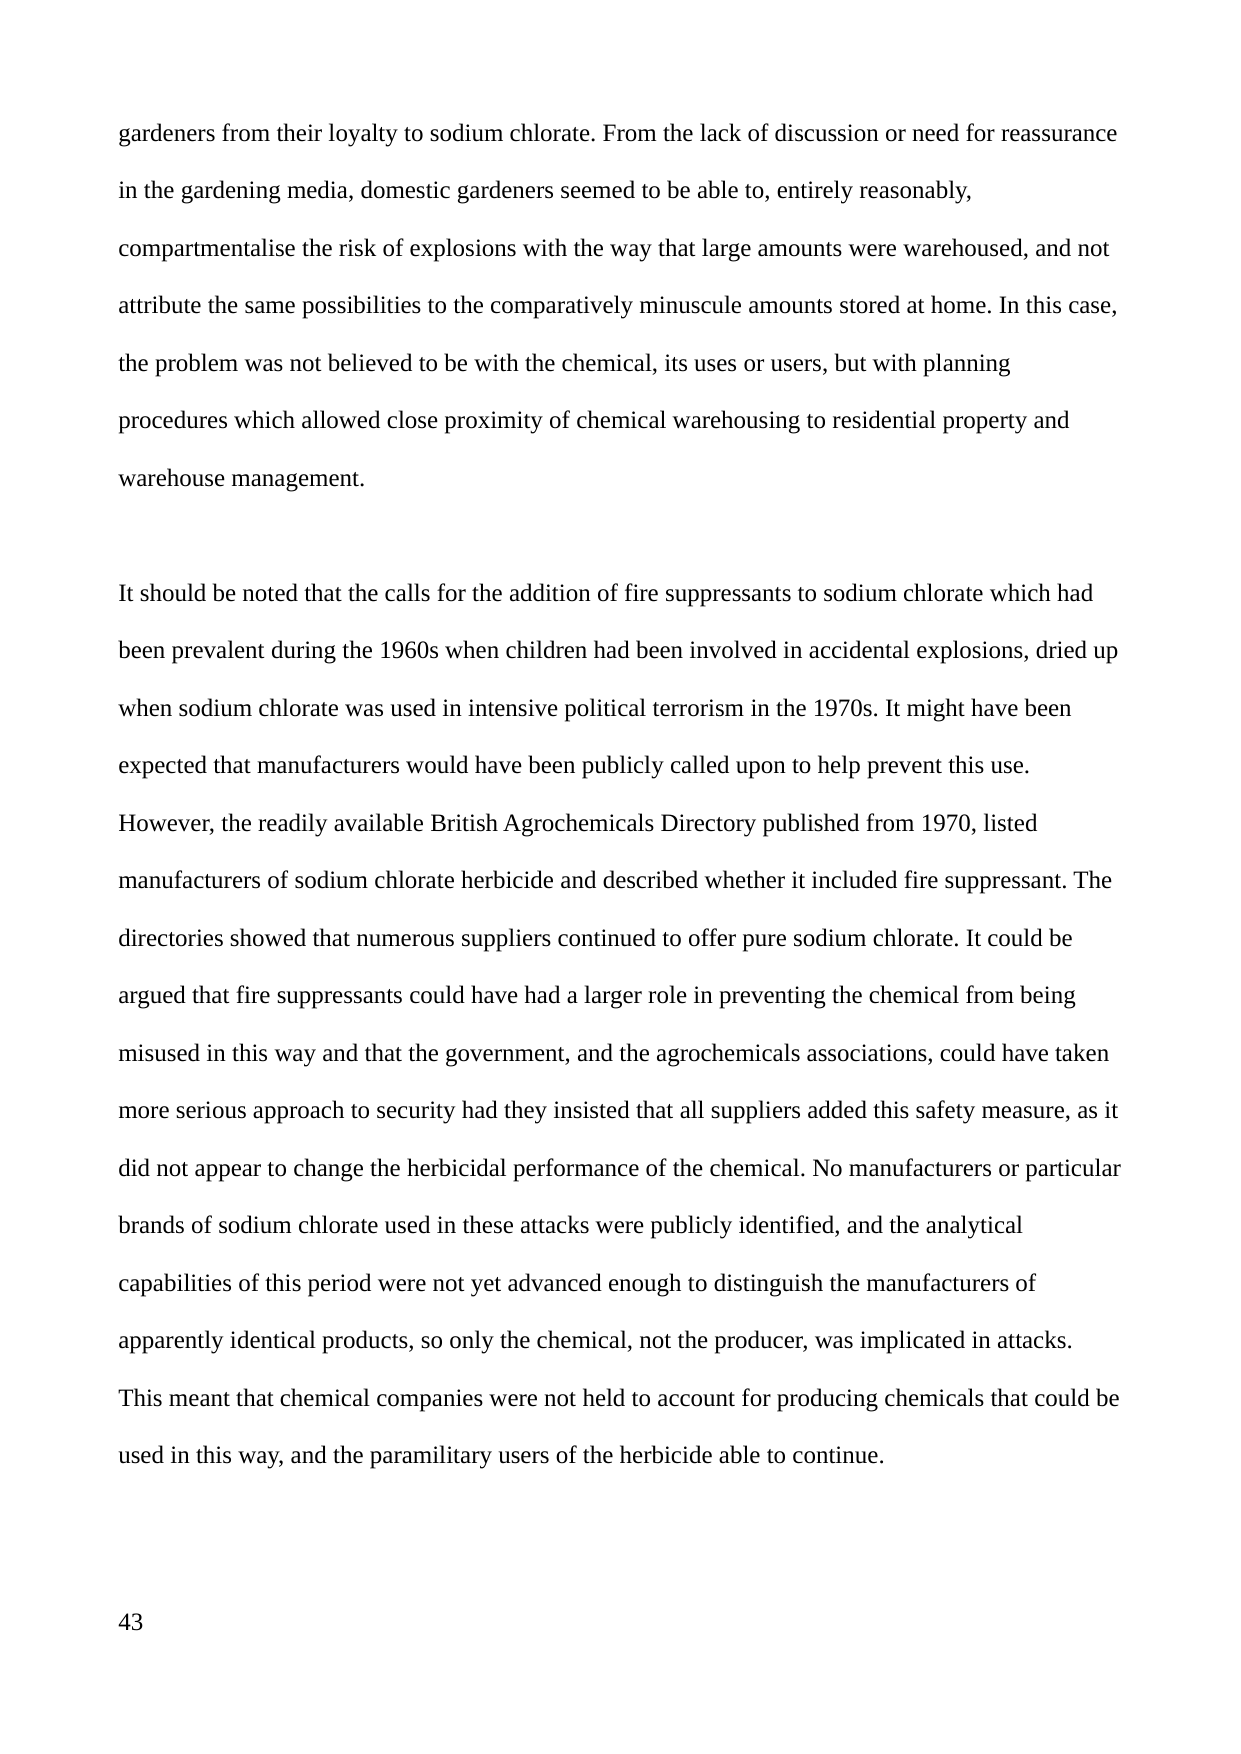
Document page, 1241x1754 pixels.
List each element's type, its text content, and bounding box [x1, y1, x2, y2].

text gardeners from their loyalty to sodium chlorate. From the lack of discussion or need for reassurance in the gardening media, domestic gardeners seemed to be able to, entirely reasonably, compartmentalise the risk of explosions with the way that large amounts were warehoused, and not attribute the same possibilities to the comparatively minuscule amounts stored at home. In this case, the problem was not believed to be with the chemical, its uses or users, but with planning procedures which allowed close proximity of chemical warehousing to residential property and warehouse management. [118, 118, 1122, 492]
text It should be noted that the calls for the addition of fire suppressants to sodium chlorate which had been prevalent during the 1960s when children had been involved in accidental explosions, dried up when sodium chlorate was used in intensive political terrorism in the 1970s. It might have been expected that manufacturers would have been publicly called upon to help prevent this use. However, the readily available British Agrochemicals Directory published from 1970, listed manufacturers of sodium chlorate herbicide and described whether it included fire suppressant. The directories showed that numerous suppliers continued to offer pure sodium chlorate. It could be argued that fire suppressants could have had a larger role in preventing the chemical from being misused in this way and that the government, and the agrochemicals associations, could have taken more serious approach to security had they insisted that all suppliers added this safety measure, as it did not appear to change the herbicidal performance of the chemical. No manufacturers or particular brands of sodium chlorate used in these attacks were publicly identified, and the analytical capabilities of this period were not yet advanced enough to distinguish the manufacturers of apparently identical products, so only the chemical, not the producer, was implicated in attacks. This meant that chemical companies were not held to account for producing chemicals that could be used in this way, and the paramilitary users of the herbicide able to continue. [118, 578, 1122, 1469]
